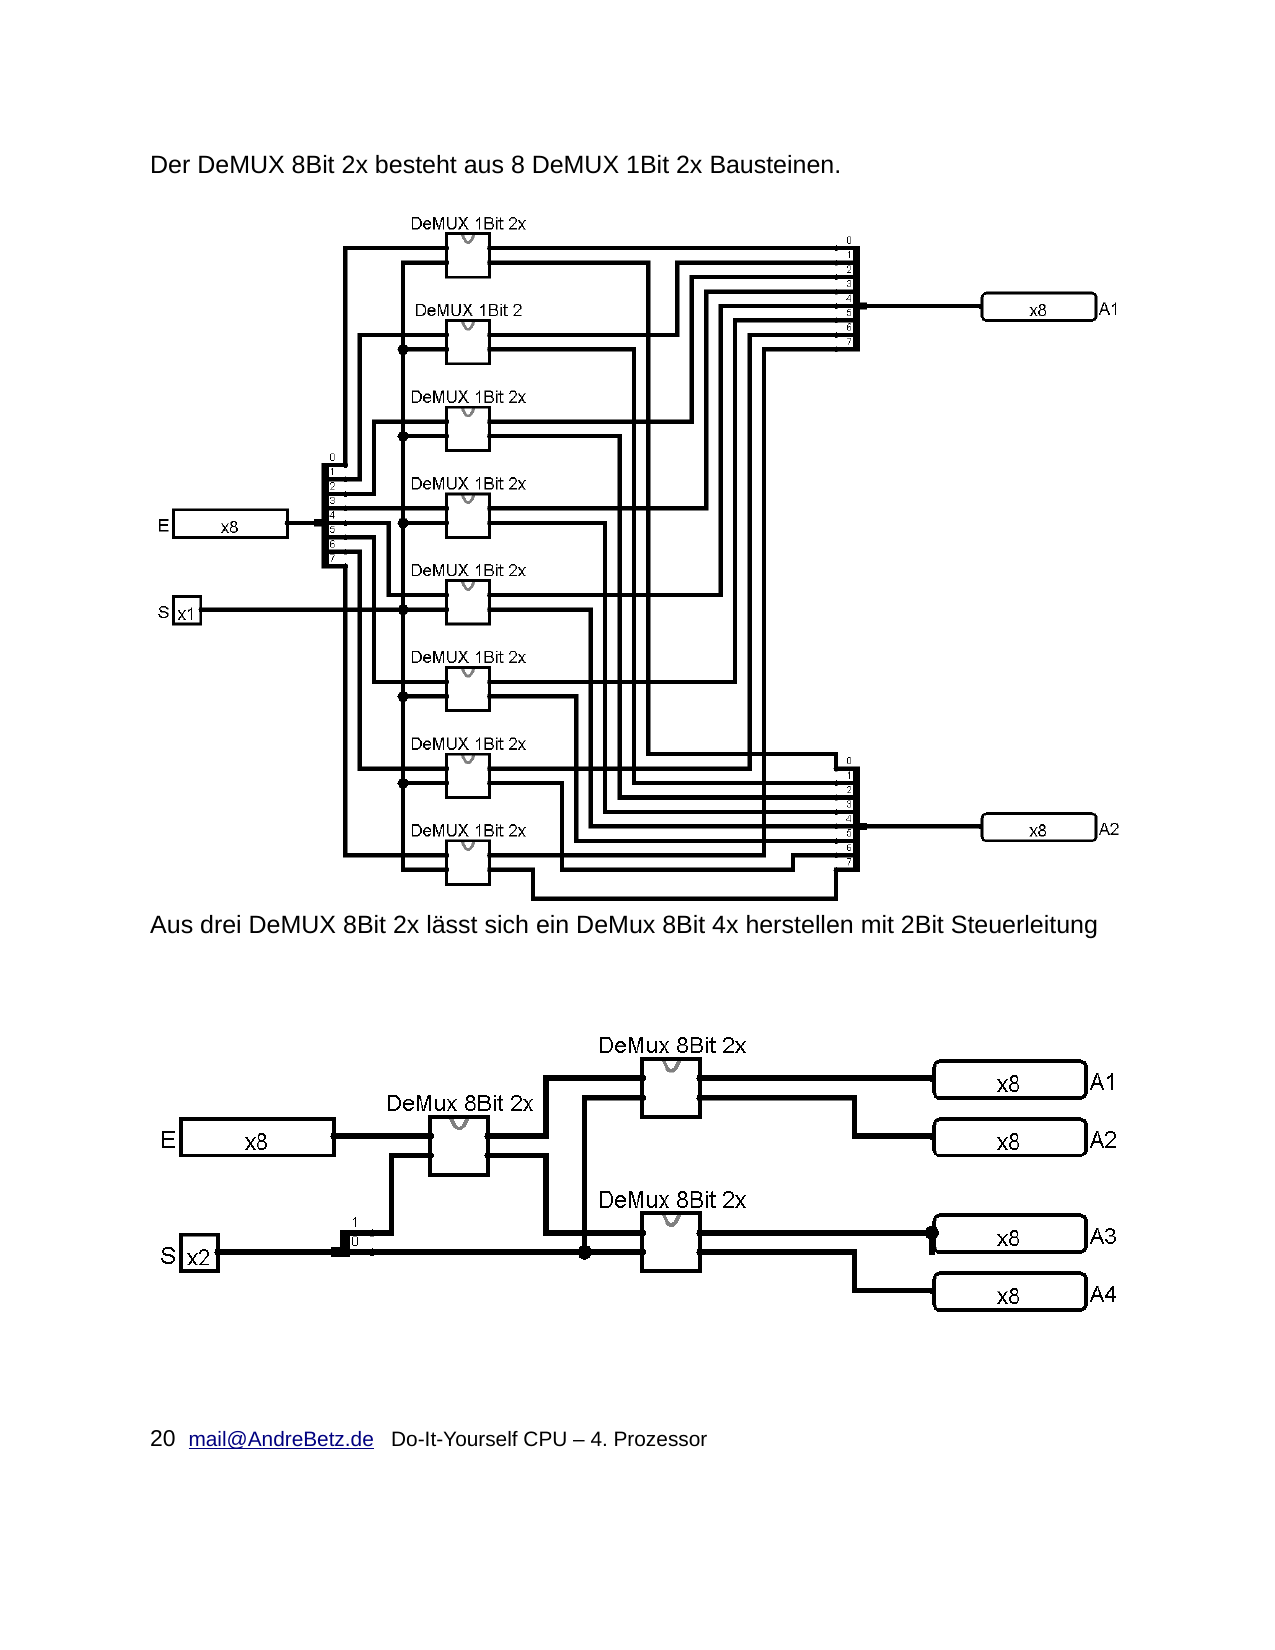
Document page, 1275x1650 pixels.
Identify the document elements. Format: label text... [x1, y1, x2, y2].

picture [150, 1018, 1125, 1319]
picture [150, 203, 1125, 907]
text Aus drei DeMUX 8Bit 2x lässt sich ein DeMux 8Bit 4x herstellen mit 2Bit Steuerleitung [150, 907, 1125, 939]
text Der DeMUX 8Bit 2x besteht aus 8 DeMUX 1Bit 2x Bausteinen. [150, 150, 1125, 179]
